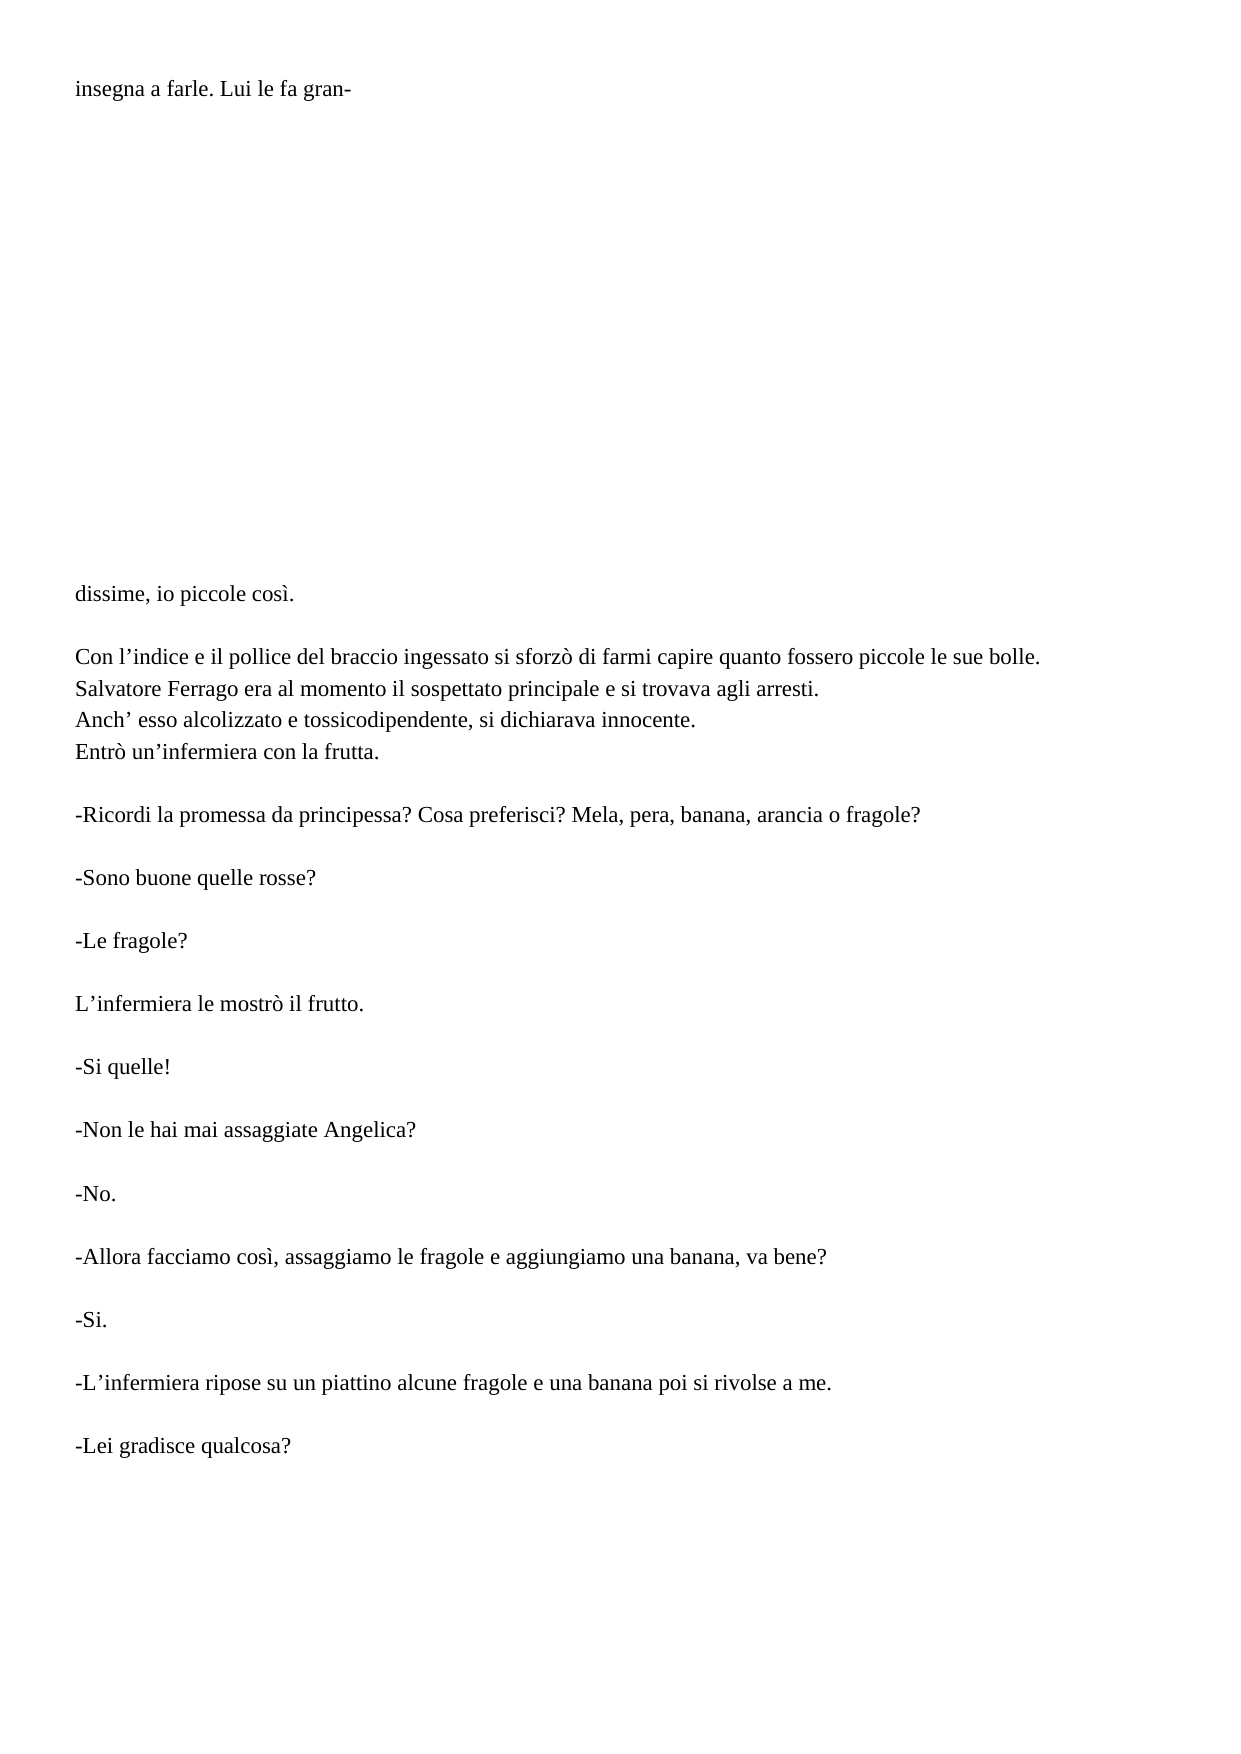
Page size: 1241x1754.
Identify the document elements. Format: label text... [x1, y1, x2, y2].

text dissime, io piccole così. [75, 580, 1165, 606]
text -Allora facciamo così, assaggiamo le fragole e aggiungiamo una banana, va bene? [75, 1243, 1165, 1269]
text -Le fragole? [75, 927, 1165, 953]
text -Si. [75, 1306, 1165, 1332]
text insegna a farle. Lui le fa gran- [75, 75, 1165, 101]
text Con l’indice e il pollice del braccio ingessato si sforzò di farmi capire quanto fossero piccole le sue bolle. [75, 643, 1165, 669]
text Salvatore Ferrago era al momento il sospettato principale e si trovava agli arresti. [75, 675, 1165, 701]
text -L’infermiera ripose su un piattino alcune fragole e una banana poi si rivolse a me. [75, 1369, 1165, 1395]
text L’infermiera le mostrò il frutto. [75, 990, 1165, 1017]
text Entrò un’infermiera con la frutta. [75, 738, 1165, 764]
text -Ricordi la promessa da principessa? Cosa preferisci? Mela, pera, banana, arancia o fragole? [75, 801, 1165, 827]
text -No. [75, 1180, 1165, 1206]
text -Non le hai mai assaggiate Angelica? [75, 1117, 1165, 1143]
text Anch’ esso alcolizzato e tossicodipendente, si dichiarava innocente. [75, 706, 1165, 733]
text -Lei gradisce qualcosa? [75, 1432, 1165, 1458]
text -Sono buone quelle rosse? [75, 864, 1165, 890]
text -Si quelle! [75, 1053, 1165, 1080]
